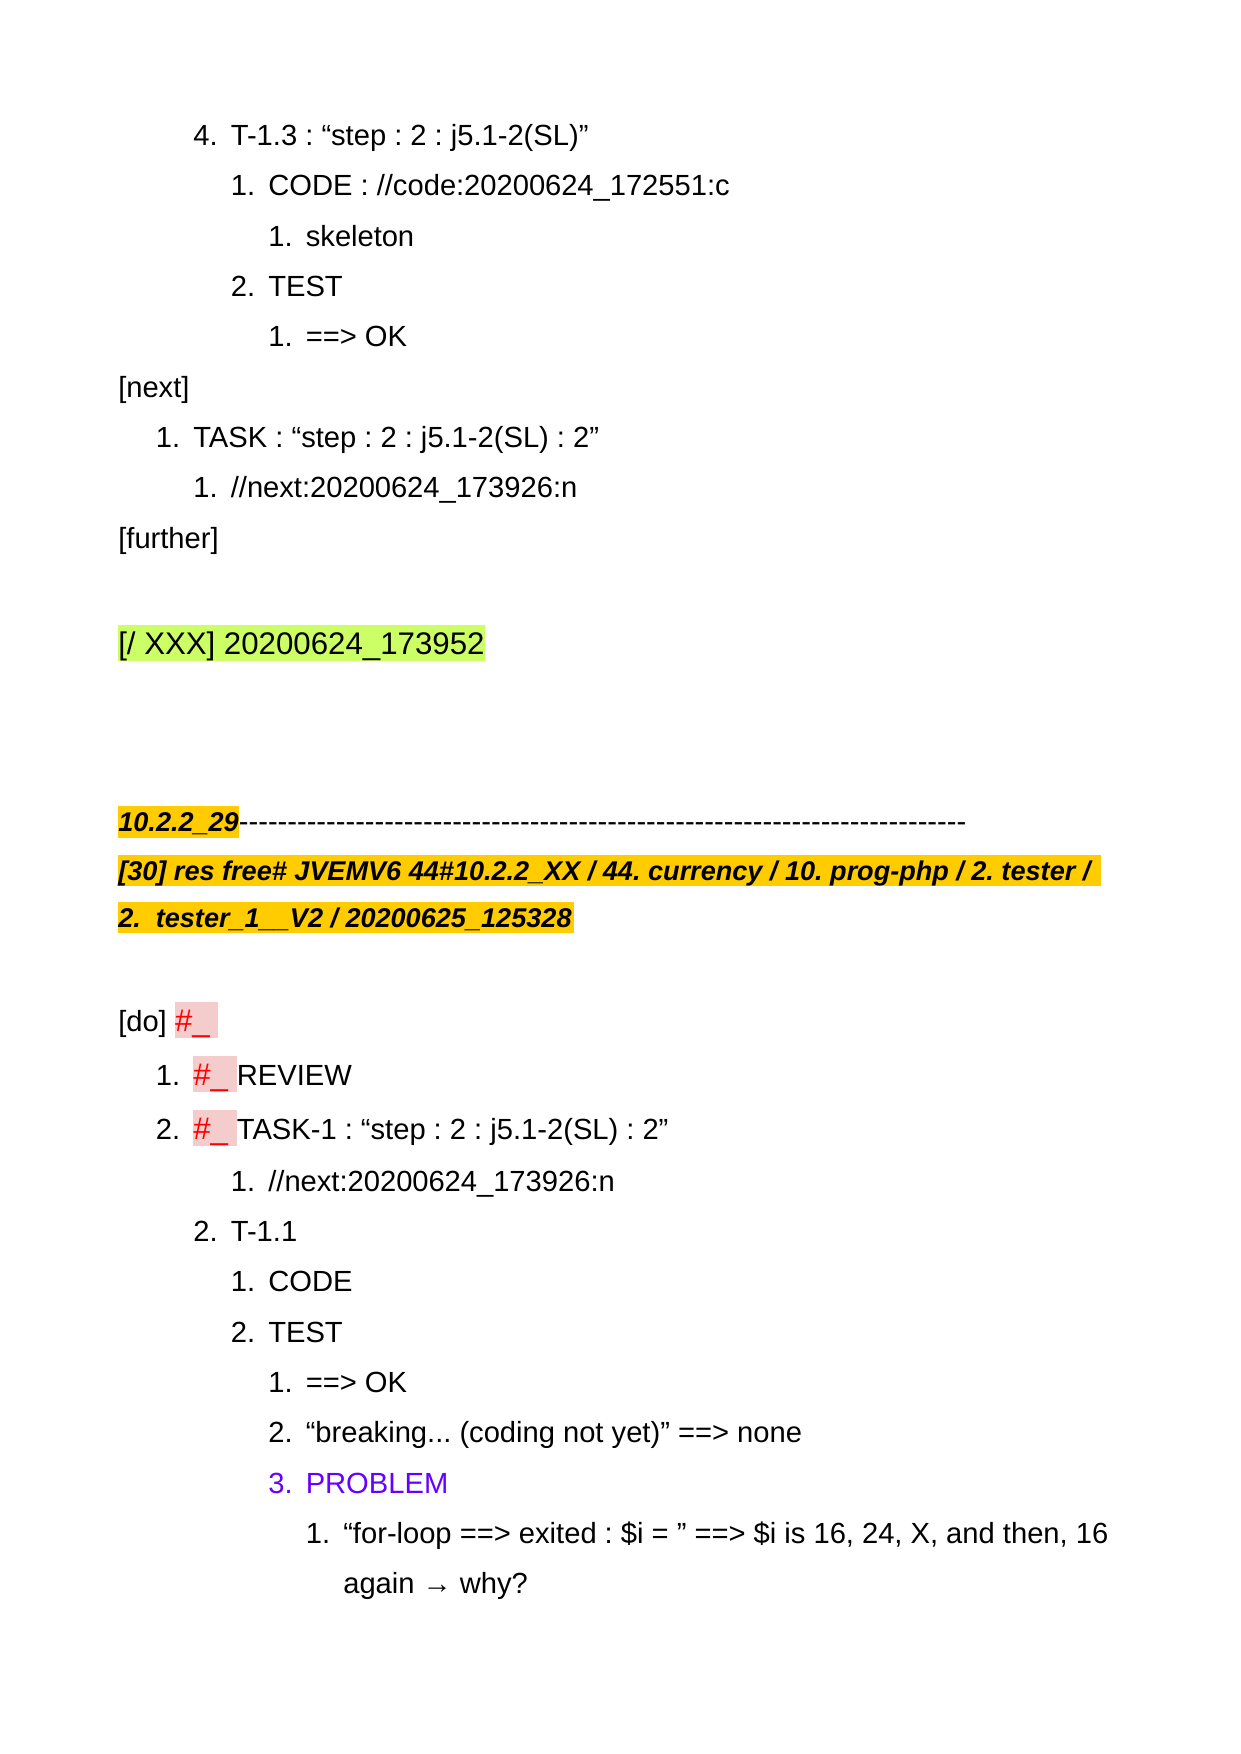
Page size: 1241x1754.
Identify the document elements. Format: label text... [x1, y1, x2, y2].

text [further] [118, 521, 1122, 554]
text [next] [118, 370, 1122, 403]
list //next:20200624_173926:n [193, 470, 1122, 504]
list PROBLEM [268, 1466, 1122, 1499]
list TEST [231, 1315, 1122, 1348]
list CODE : //code:20200624_172551:c [231, 168, 1122, 202]
list ==> OK [268, 319, 1122, 353]
list T-1.3 : “step : 2 : j5.1-2(SL)” [193, 118, 1122, 152]
list ==> OK [268, 1365, 1122, 1399]
list TEST [231, 269, 1122, 303]
list //next:20200624_173926:n [231, 1164, 1122, 1197]
list “breaking... (coding not yet)” ==> none [268, 1415, 1122, 1449]
list skeleton [268, 219, 1122, 252]
text 10.2.2_29--------------------------------------------------------------------------- [118, 804, 1122, 838]
list T-1.1 [193, 1214, 1122, 1248]
list TASK : “step : 2 : j5.1-2(SL) : 2” [156, 420, 1122, 453]
text [30] res free# JVEMV6 44#10.2.2_XX / 44. currency / 10. prog-php / 2. tester / 2. tester_1__V2 / 20200625_125328 [118, 855, 1122, 933]
list #_ REVIEW [156, 1056, 1122, 1092]
text [/ XXX] 20200624_173952 [118, 571, 1122, 661]
list CODE [231, 1264, 1122, 1298]
text [do] #_ [118, 1002, 1122, 1038]
list #_ TASK-1 : “step : 2 : j5.1-2(SL) : 2” [156, 1110, 1122, 1146]
list “for-loop ==> exited : $i = ” ==> $i is 16, 24, X, and then, 16 again → why? [306, 1516, 1122, 1600]
